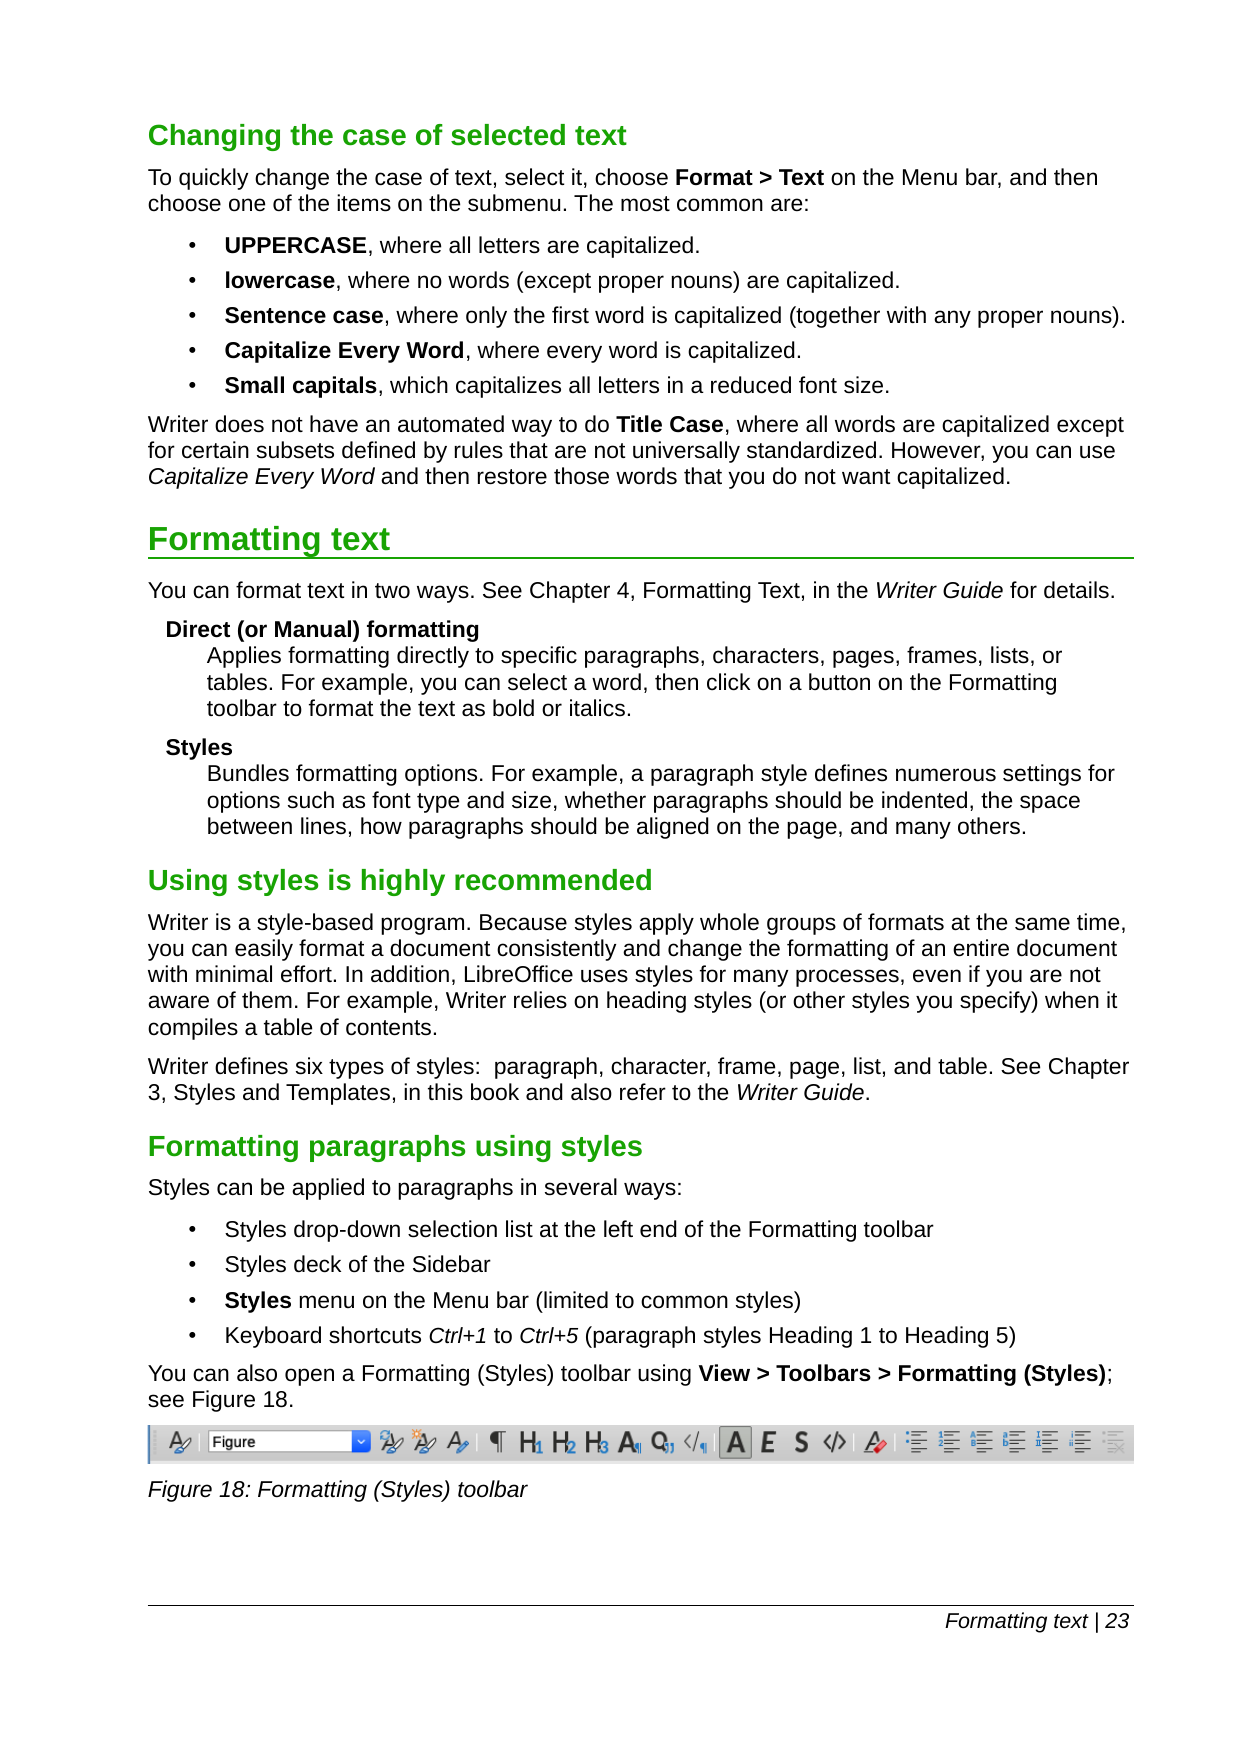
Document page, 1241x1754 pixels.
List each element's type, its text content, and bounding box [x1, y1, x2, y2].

list To quickly change the case of text, select it, choose Format > Text on the Menu bar, and then choose one of the items on the submenu. The most common are: [148, 163, 1134, 216]
text Styles can be applied to paragraphs in several ways: [148, 1174, 1134, 1201]
text Bundles formatting options. For example, a paragraph style defines numerous settings for options such as font type and size, whether paragraphs should be indented, the space between lines, how paragraphs should be aligned on the page, and many others. [207, 760, 1134, 839]
text You can also open a Formatting (Styles) toolbar using View > Toolbars > Formatting (Styles); see Figure 18. [148, 1360, 1134, 1413]
list UPPERCASE, where all letters are capitalized. [185, 229, 1134, 258]
list Keyboard shortcuts Ctrl+1 to Ctrl+5 (paragraph styles Heading 1 to Heading 5) [185, 1319, 1134, 1351]
picture [147, 1425, 1134, 1464]
subtitle Using styles is highly recommended [148, 863, 1134, 897]
text Direct (or Manual) formatting [165, 616, 1134, 642]
subtitle Formatting paragraphs using styles [148, 1129, 1134, 1163]
list Styles deck of the Sidebar [185, 1248, 1134, 1278]
subtitle Formatting text [148, 519, 1134, 557]
list Styles menu on the Menu bar (limited to common styles) [185, 1284, 1134, 1313]
text Figure 18: Formatting (Styles) toolbar [148, 1476, 1134, 1502]
list lowercase, where no words (except proper nouns) are capitalized. [185, 264, 1134, 293]
list Small capitals, which capitalizes all letters in a reduced font size. [185, 369, 1134, 402]
list Capitalize Every Word, where every word is capitalized. [185, 334, 1134, 363]
text Writer defines six types of styles: paragraph, character, frame, page, list, and table. See Chapter 3, Styles and Templates, in this book and also refer to the Writer Guide. [148, 1053, 1134, 1105]
text You can format text in two ways. See Chapter 4, Formatting Text, in the Writer Guide for details. [148, 577, 1134, 604]
text Styles [165, 734, 1134, 760]
subtitle Changing the case of selected text [148, 118, 1134, 152]
list Sentence case, where only the first word is capitalized (together with any proper nouns). [185, 299, 1134, 328]
text Applies formatting directly to specific paragraphs, characters, pages, frames, lists, or tables. For example, you can select a word, then click on a button on the Formatting toolbar to format the text as bold or italics. [207, 642, 1134, 722]
text Writer is a style-based program. Because styles apply whole groups of formats at the same time, you can easily format a document consistently and change the formatting of an entire document with minimal effort. In addition, LibreOffice uses styles for many processes, even if you are not aware of them. For example, Writer relies on heading styles (or other styles you specify) when it compiles a table of contents. [148, 908, 1134, 1040]
list Styles drop-down selection list at the left end of the Formatting toolbar [185, 1213, 1134, 1242]
text Writer does not have an automated way to do Title Case, where all words are capitalized except for certain subsets defined by rules that are not universally standardized. However, you can use Capitalize Every Word and then restore those words that you do not want capitalized. [148, 411, 1134, 489]
